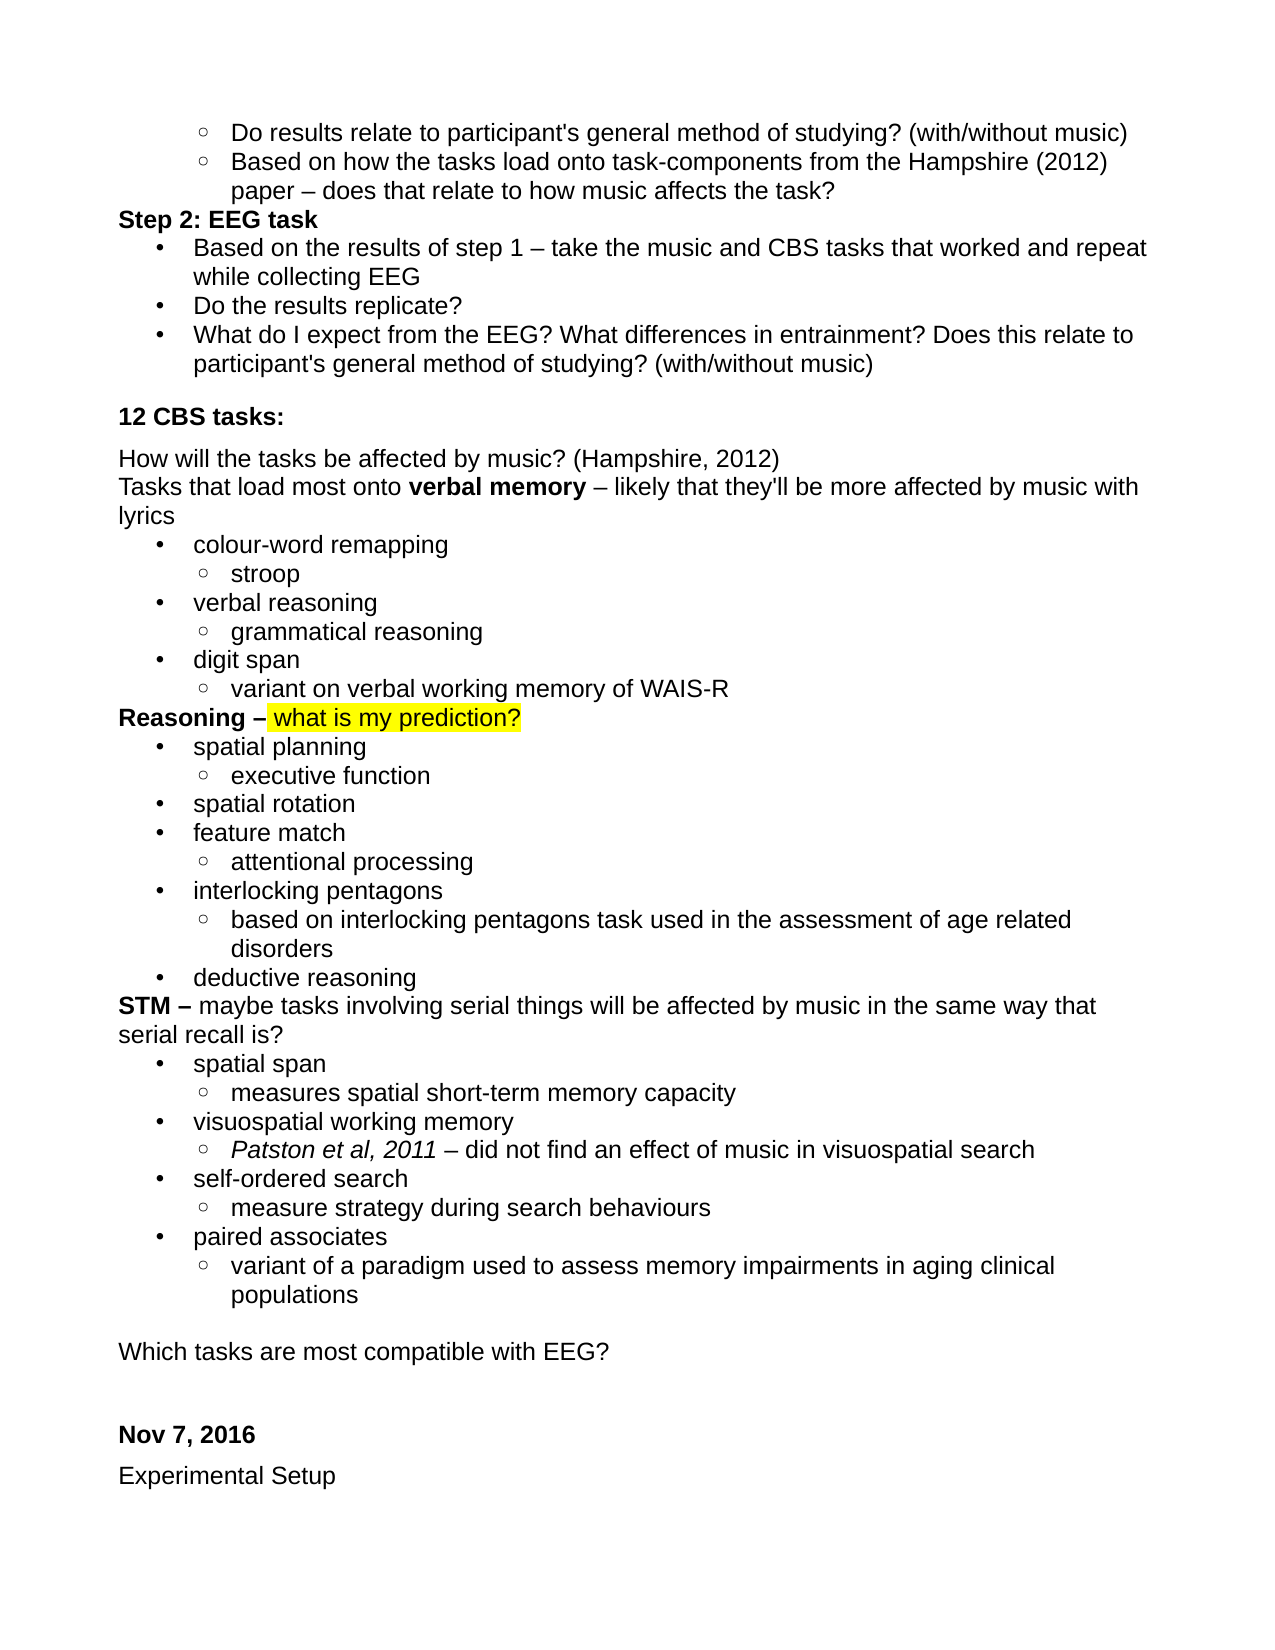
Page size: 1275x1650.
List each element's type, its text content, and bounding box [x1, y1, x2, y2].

text Step 2: EEG task [118, 204, 1157, 233]
list interlocking pentagons [156, 876, 1157, 905]
list paired associates [156, 1222, 1157, 1251]
list spatial span [156, 1049, 1157, 1078]
list variant of a paradigm used to assess memory impairments in aging clinical populations [193, 1251, 1157, 1308]
list digit span [156, 645, 1157, 674]
list attentional processing [193, 847, 1157, 876]
list measure strategy during search behaviours [193, 1193, 1157, 1222]
text Reasoning – what is my prediction? [118, 703, 1157, 732]
list verbal reasoning [156, 588, 1157, 616]
list grammatical reasoning [193, 616, 1157, 645]
list deductive reasoning [156, 962, 1157, 991]
subtitle 12 CBS tasks: [118, 402, 1157, 431]
list measures spatial short-term memory capacity [193, 1078, 1157, 1107]
list Do the results replicate? [156, 291, 1157, 320]
list spatial planning [156, 732, 1157, 761]
list visuospatial working memory [156, 1107, 1157, 1135]
list spatial rotation [156, 789, 1157, 818]
text Which tasks are most compatible with EEG? [118, 1337, 1157, 1366]
text Tasks that load most onto verbal memory – likely that they'll be more affected by music with lyrics [118, 472, 1157, 530]
text Experimental Setup [118, 1461, 1157, 1490]
list Do results relate to participant's general method of studying? (with/without music) [193, 118, 1157, 147]
list variant on verbal working memory of WAIS-R [193, 674, 1157, 703]
text STM – maybe tasks involving serial things will be affected by music in the same way that serial recall is? [118, 991, 1157, 1049]
list feature match [156, 818, 1157, 847]
list stroop [193, 559, 1157, 588]
list based on interlocking pentagons task used in the assessment of age related disorders [193, 905, 1157, 962]
list executive function [193, 761, 1157, 789]
list What do I expect from the EEG? What differences in entrainment? Does this relate to participant's general method of studying? (with/without music) [156, 320, 1157, 377]
list Patston et al, 2011 – did not find an effect of music in visuospatial search [193, 1135, 1157, 1164]
list self-ordered search [156, 1164, 1157, 1193]
list Based on how the tasks load onto task-components from the Hampshire (2012) paper – does that relate to how music affects the task? [193, 147, 1157, 204]
list Based on the results of step 1 – take the music and CBS tasks that worked and repeat while collecting EEG [156, 233, 1157, 291]
text How will the tasks be affected by music? (Hampshire, 2012) [118, 444, 1157, 472]
subtitle Nov 7, 2016 [118, 1420, 1157, 1448]
list colour-word remapping [156, 530, 1157, 559]
